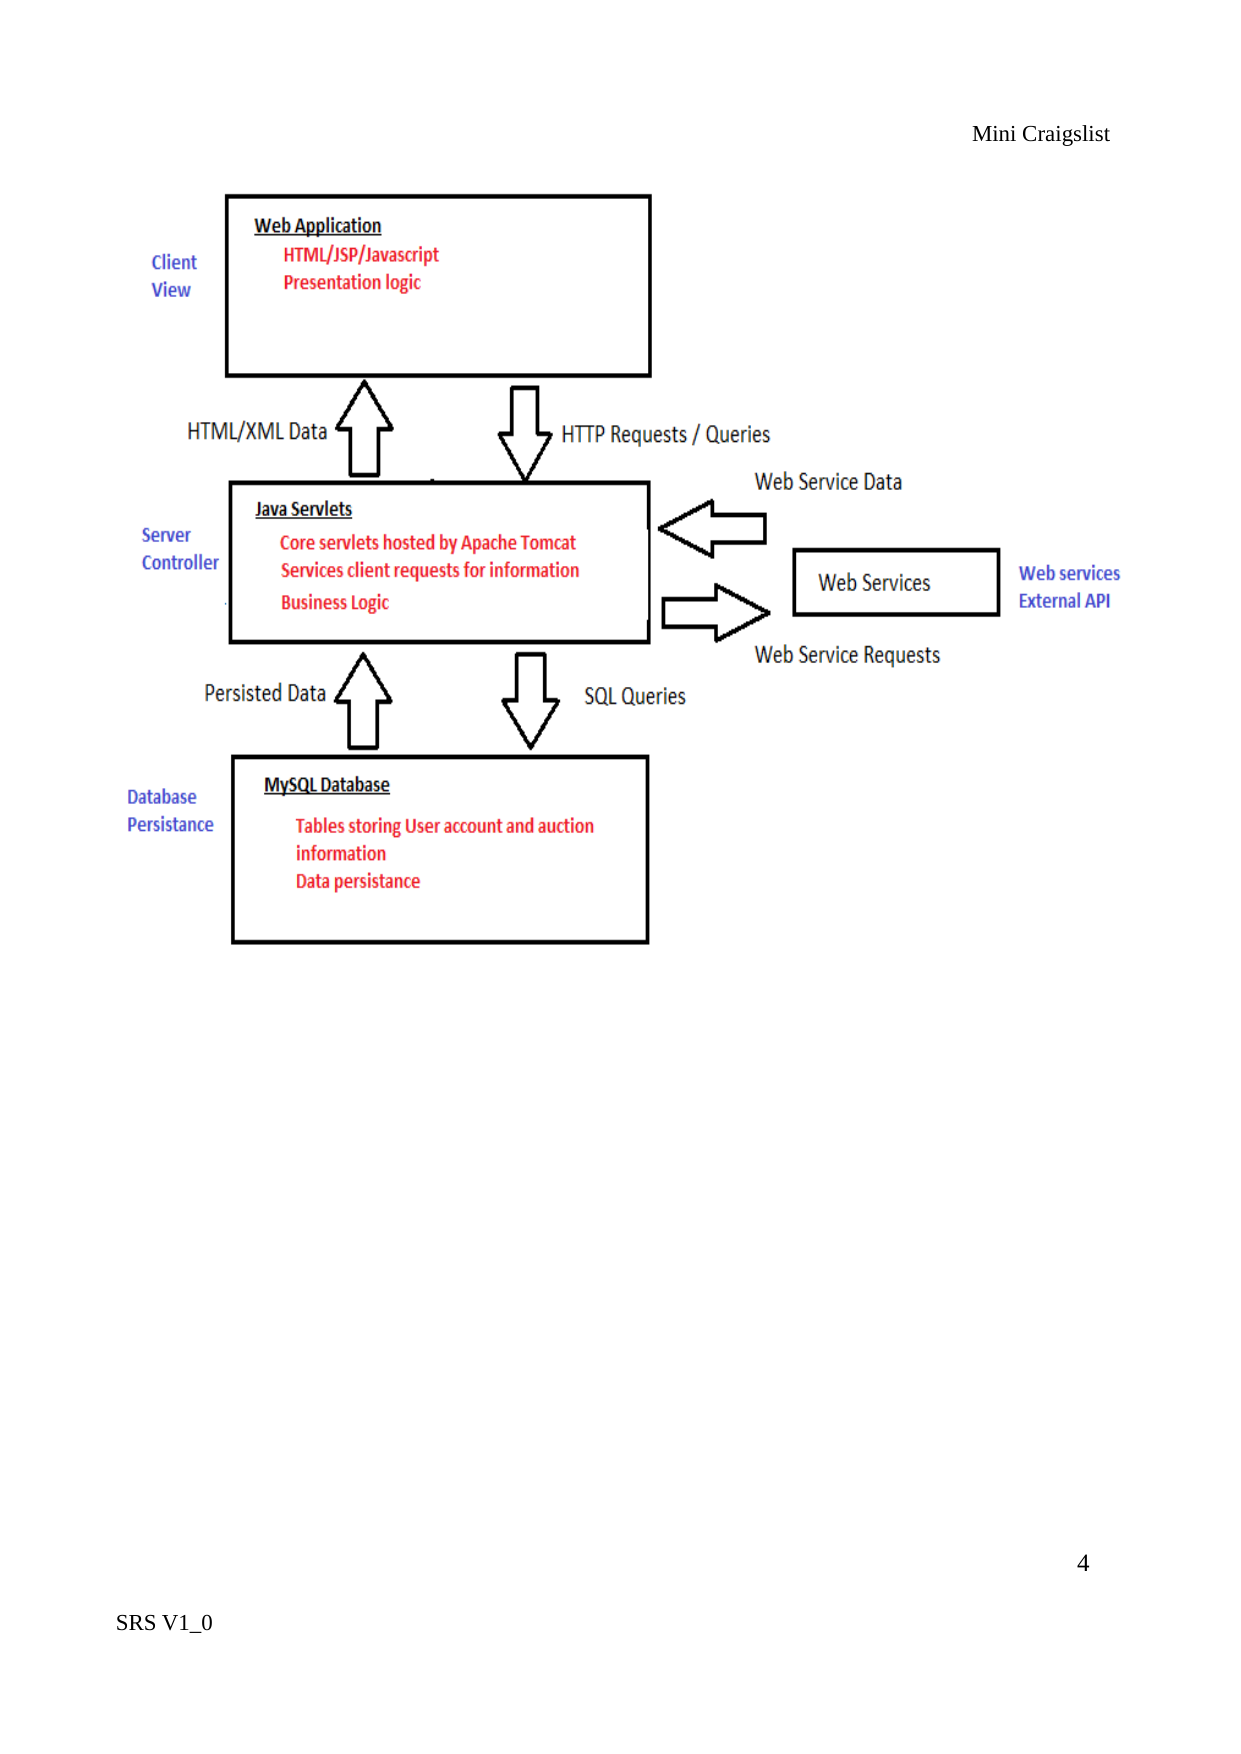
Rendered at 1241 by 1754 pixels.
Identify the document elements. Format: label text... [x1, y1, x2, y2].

picture [115, 176, 1124, 954]
text 4 [116, 1548, 1123, 1577]
